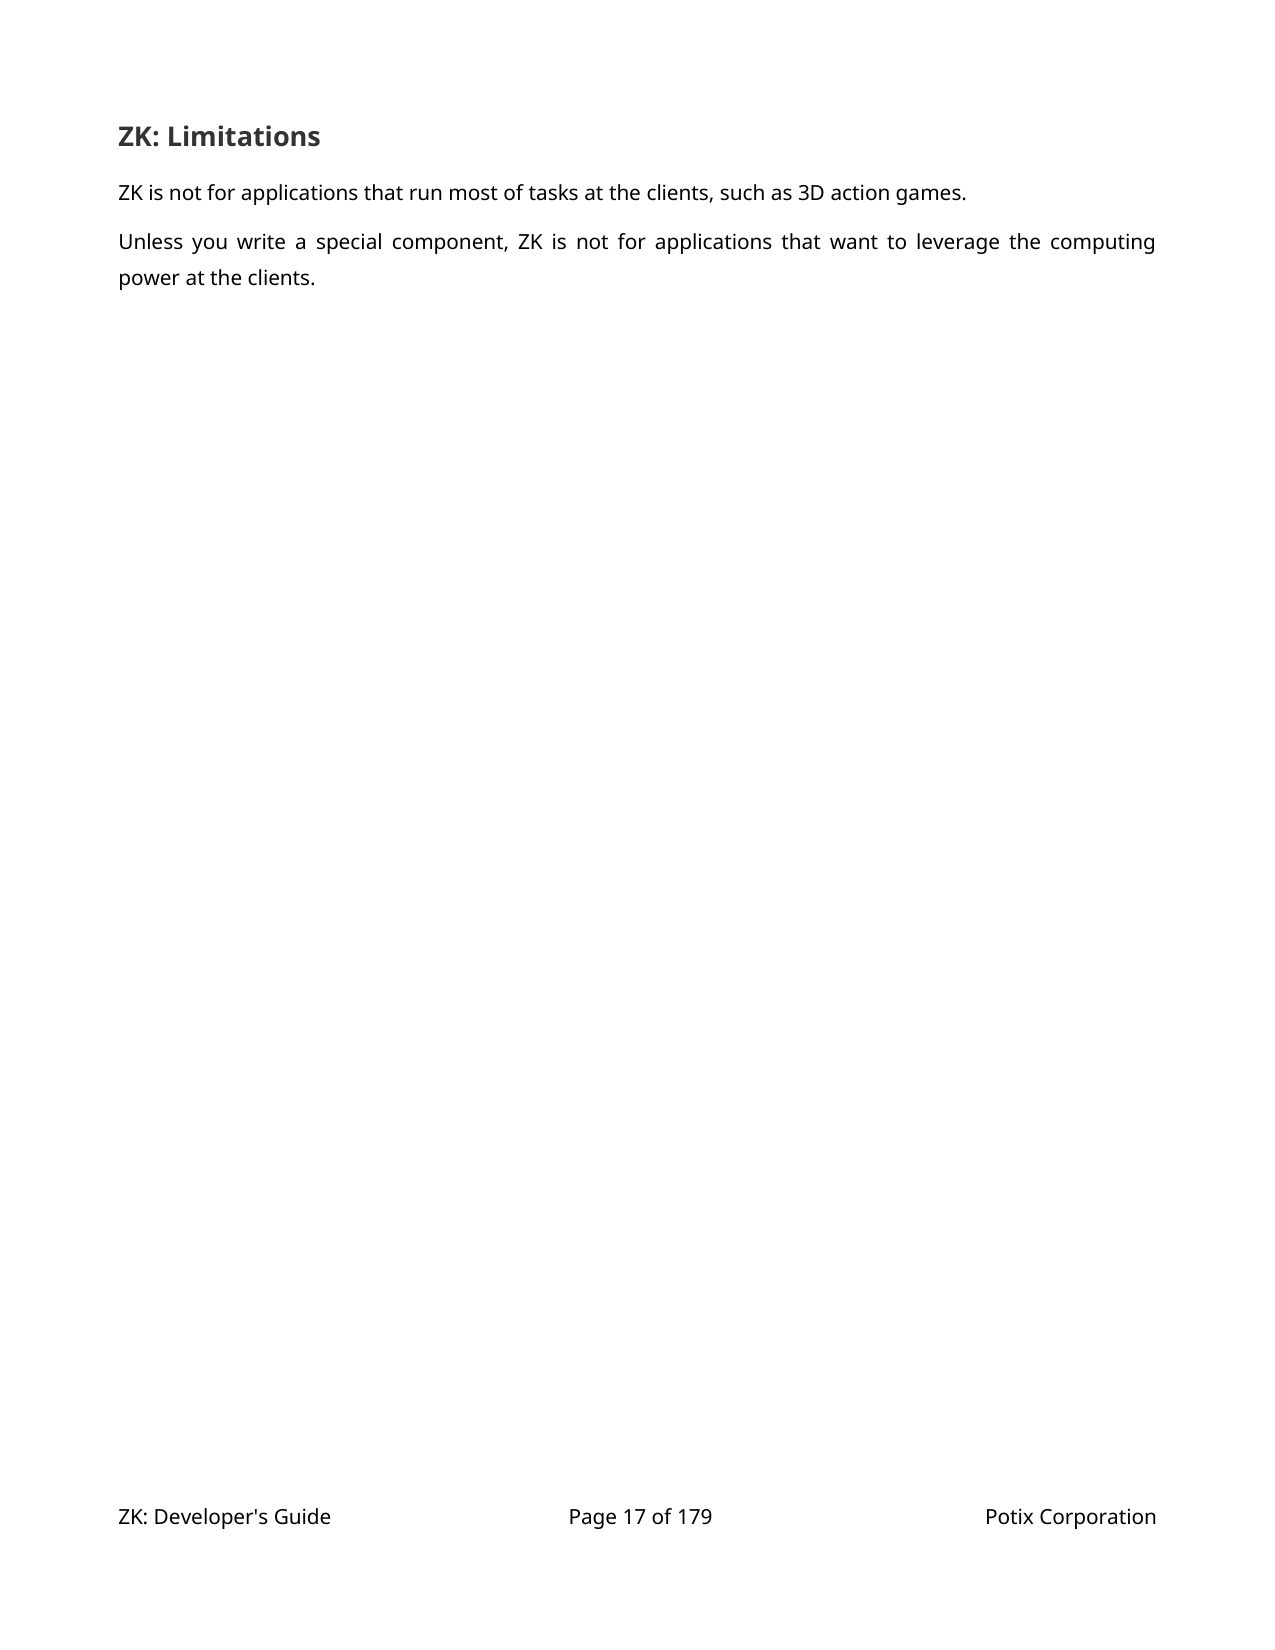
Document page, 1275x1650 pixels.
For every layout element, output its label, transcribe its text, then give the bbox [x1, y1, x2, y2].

subtitle ZK: Limitations [118, 118, 1157, 155]
text Unless you write a special component, ZK is not for applications that want to leverage the computing power at the clients. [118, 227, 1157, 291]
text ZK is not for applications that run most of tasks at the clients, such as 3D action games. [118, 178, 1157, 207]
